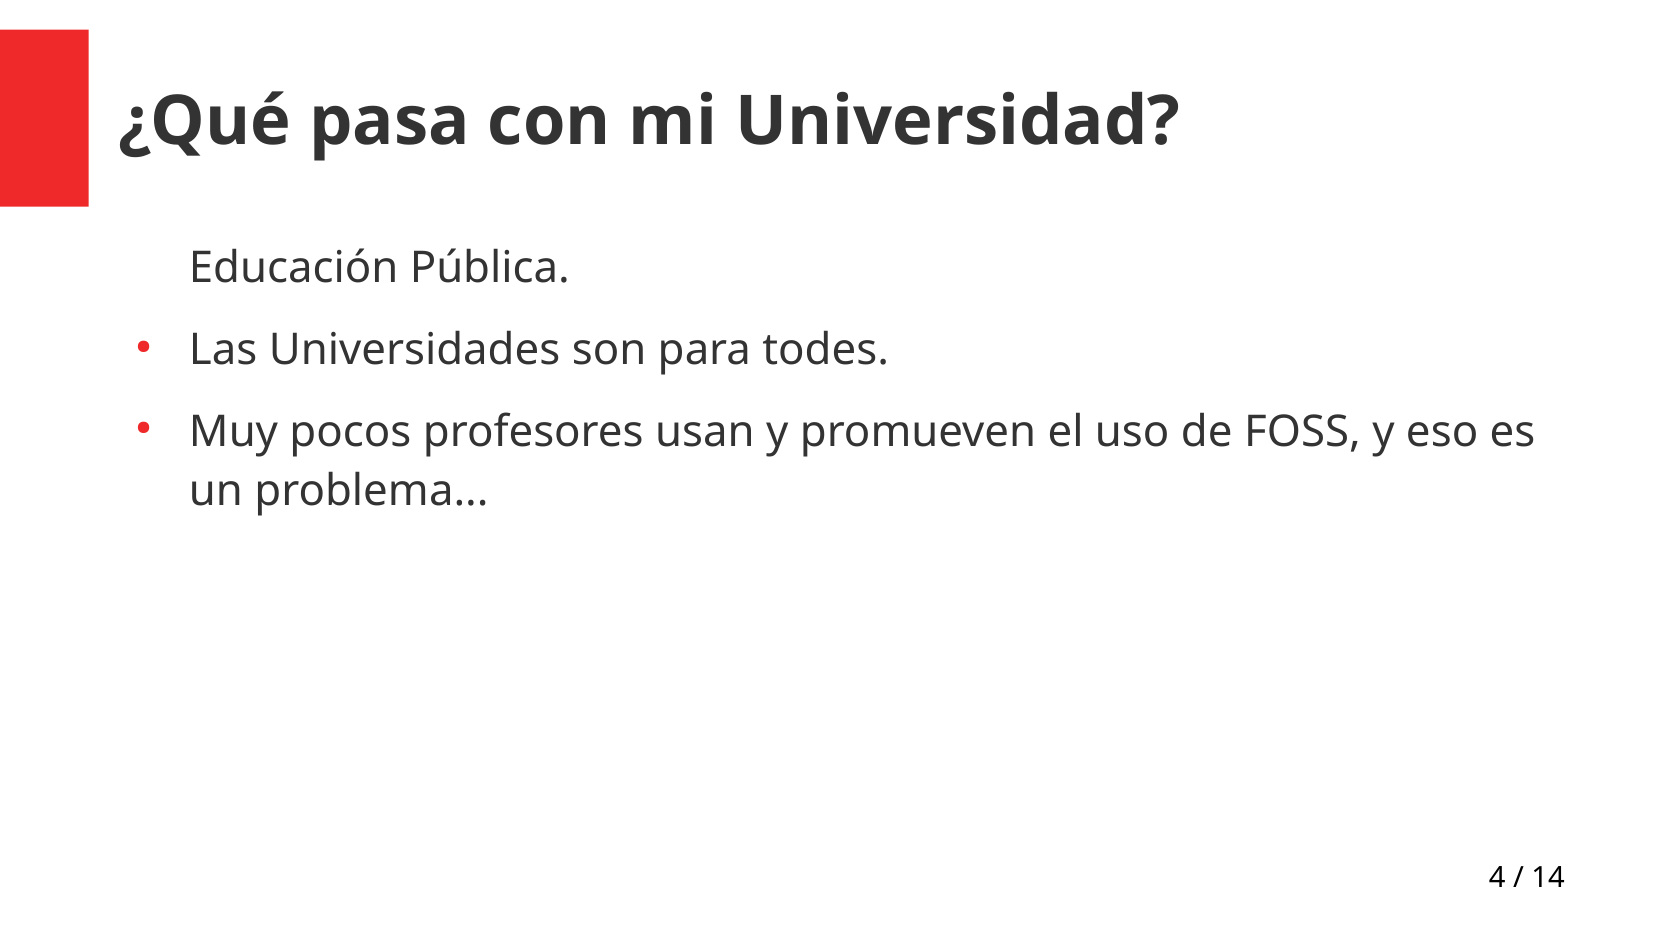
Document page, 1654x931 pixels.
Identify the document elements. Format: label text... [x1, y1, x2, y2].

title ¿Qué pasa con mi Universidad? [118, 29, 1595, 207]
list Educación Pública. Las Universidades son para todes. Muy pocos profesores usan y promueven el uso de FOSS, y eso es un problema... [118, 236, 1595, 798]
